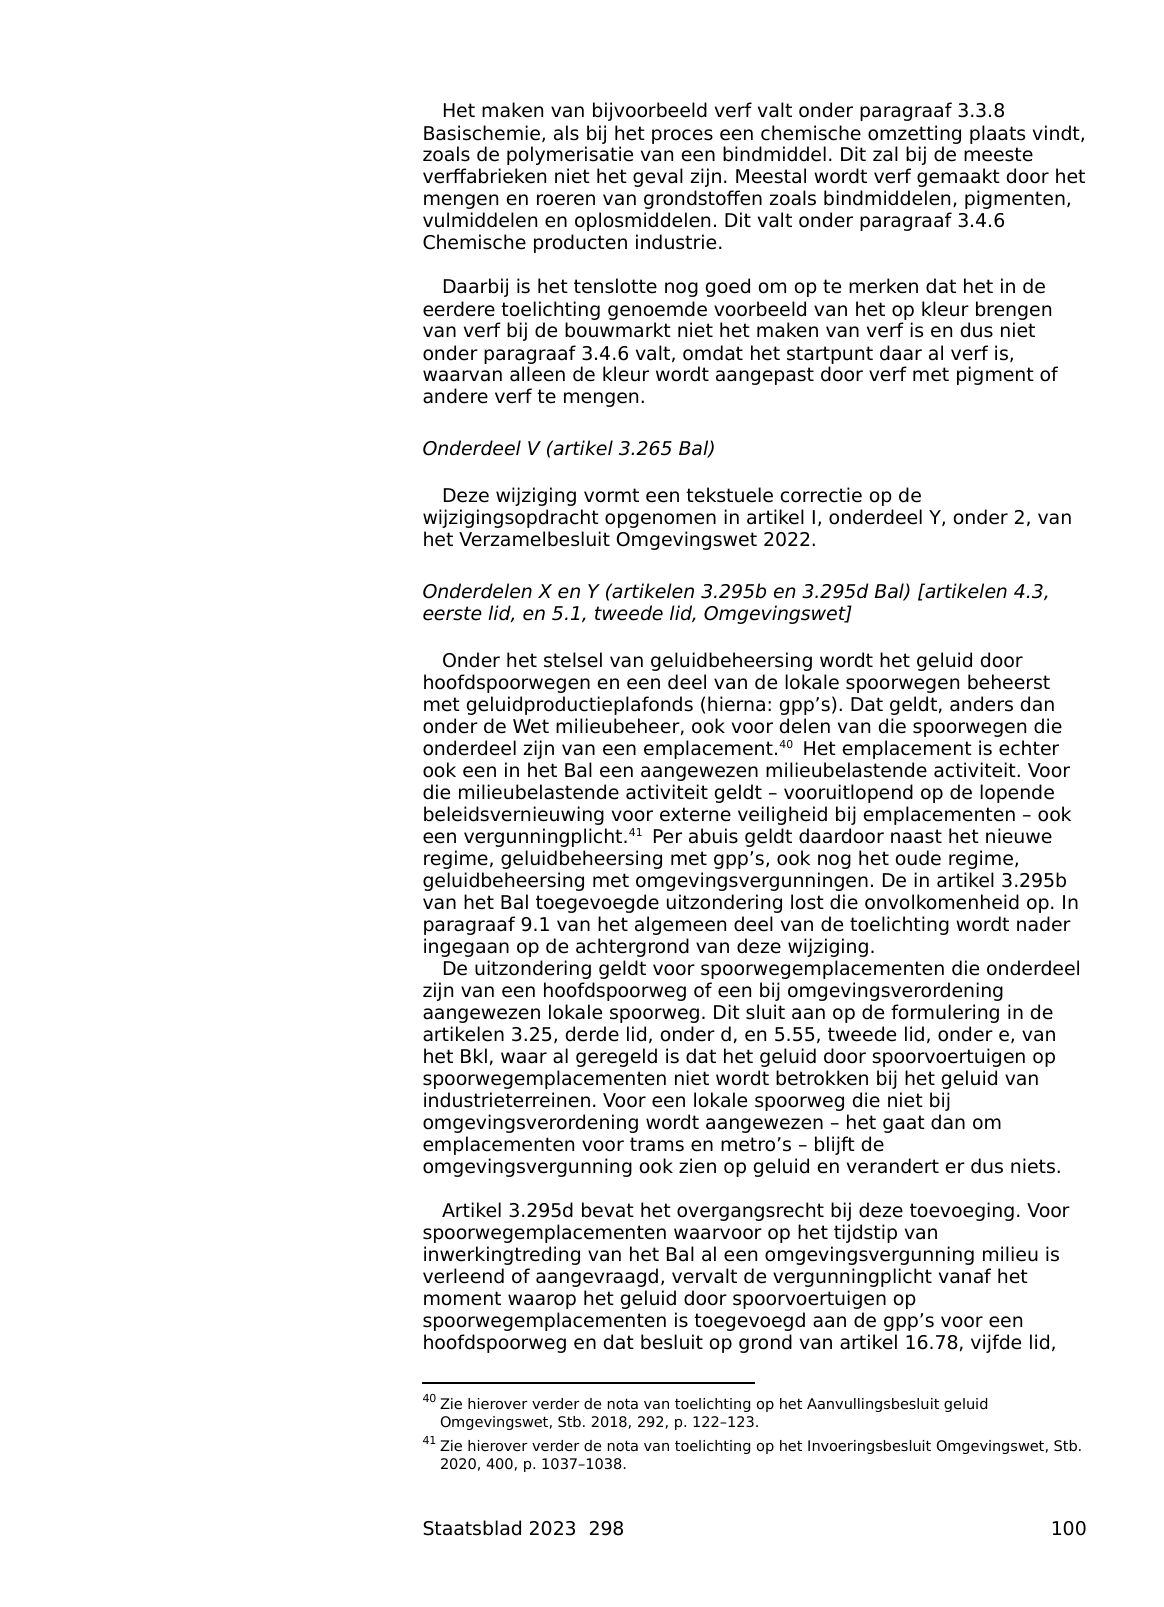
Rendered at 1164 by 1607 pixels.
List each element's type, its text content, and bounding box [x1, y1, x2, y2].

text De uitzondering geldt voor spoorwegemplacementen die onderdeel zijn van een hoofdspoorweg of een bij omgevingsverordening aangewezen lokale spoorweg. Dit sluit aan op de formulering in de artikelen 3.25, derde lid, onder d, en 5.55, tweede lid, onder e, van het Bkl, waar al geregeld is dat het geluid door spoorvoertuigen op spoorwegemplacementen niet wordt betrokken bij het geluid van industrieterreinen. Voor een lokale spoorweg die niet bij omgevingsverordening wordt aangewezen – het gaat dan om emplacementen voor trams en metro’s – blijft de omgevingsvergunning ook zien op geluid en verandert er dus niets. [422, 958, 1087, 1178]
text Onder het stelsel van geluidbeheersing wordt het geluid door hoofdspoorwegen en een deel van de lokale spoorwegen beheerst met geluidproductieplafonds (hierna: gpp’s). Dat geldt, anders dan onder de Wet milieubeheer, ook voor delen van die spoorwegen die onderdeel zijn van een emplacement. Het emplacement is echter ook een in het Bal een aangewezen milieubelastende activiteit. Voor die milieubelastende activiteit geldt – vooruitlopend op de lopende beleidsvernieuwing voor externe veiligheid bij emplacementen – ook een vergunningplicht. Per abuis geldt daardoor naast het nieuwe regime, geluidbeheersing met gpp’s, ook nog het oude regime, geluidbeheersing met omgevingsvergunningen. De in artikel 3.295b van het Bal toegevoegde uitzondering lost die onvolkomenheid op. In paragraaf 9.1 van het algemeen deel van de toelichting wordt nader ingegaan op de achtergrond van deze wijziging. [422, 650, 1087, 958]
text Zie hierover verder de nota van toelichting op het Invoeringsbesluit Omgevingswet, Stb. 2020, 400, p. 1037–1038. [422, 1434, 1087, 1473]
text Artikel 3.295d bevat het overgangsrecht bij deze toevoeging. Voor spoorwegemplacementen waarvoor op het tijdstip van inwerkingtreding van het Bal al een omgevingsvergunning milieu is verleend of aangevraagd, vervalt de vergunningplicht vanaf het moment waarop het geluid door spoorvoertuigen op spoorwegemplacementen is toegevoegd aan de gpp’s voor een hoofdspoorweg en dat besluit op grond van artikel 16.78, vijfde lid, [422, 1200, 1087, 1354]
subtitle Onderdeel V (artikel 3.265 Bal) [422, 438, 1087, 460]
subtitle Onderdelen X en Y (artikelen 3.295b en 3.295d Bal) [artikelen 4.3, eerste lid, en 5.1, tweede lid, Omgevingswet] [422, 581, 1087, 625]
text Het maken van bijvoorbeeld verf valt onder paragraaf 3.3.8 Basischemie, als bij het proces een chemische omzetting plaats vindt, zoals de polymerisatie van een bindmiddel. Dit zal bij de meeste verffabrieken niet het geval zijn. Meestal wordt verf gemaakt door het mengen en roeren van grondstoffen zoals bindmiddelen, pigmenten, vulmiddelen en oplosmiddelen. Dit valt onder paragraaf 3.4.6 Chemische producten industrie. [422, 100, 1087, 254]
text Zie hierover verder de nota van toelichting op het Aanvullingsbesluit geluid Omgevingswet, Stb. 2018, 292, p. 122–123. [422, 1392, 1087, 1431]
text Deze wijziging vormt een tekstuele correctie op de wijzigingsopdracht opgenomen in artikel I, onderdeel Y, onder 2, van het Verzamelbesluit Omgevingswet 2022. [422, 485, 1087, 551]
text Daarbij is het tenslotte nog goed om op te merken dat het in de eerdere toelichting genoemde voorbeeld van het op kleur brengen van verf bij de bouwmarkt niet het maken van verf is en dus niet onder paragraaf 3.4.6 valt, omdat het startpunt daar al verf is, waarvan alleen de kleur wordt aangepast door verf met pigment of andere verf te mengen. [422, 276, 1087, 408]
